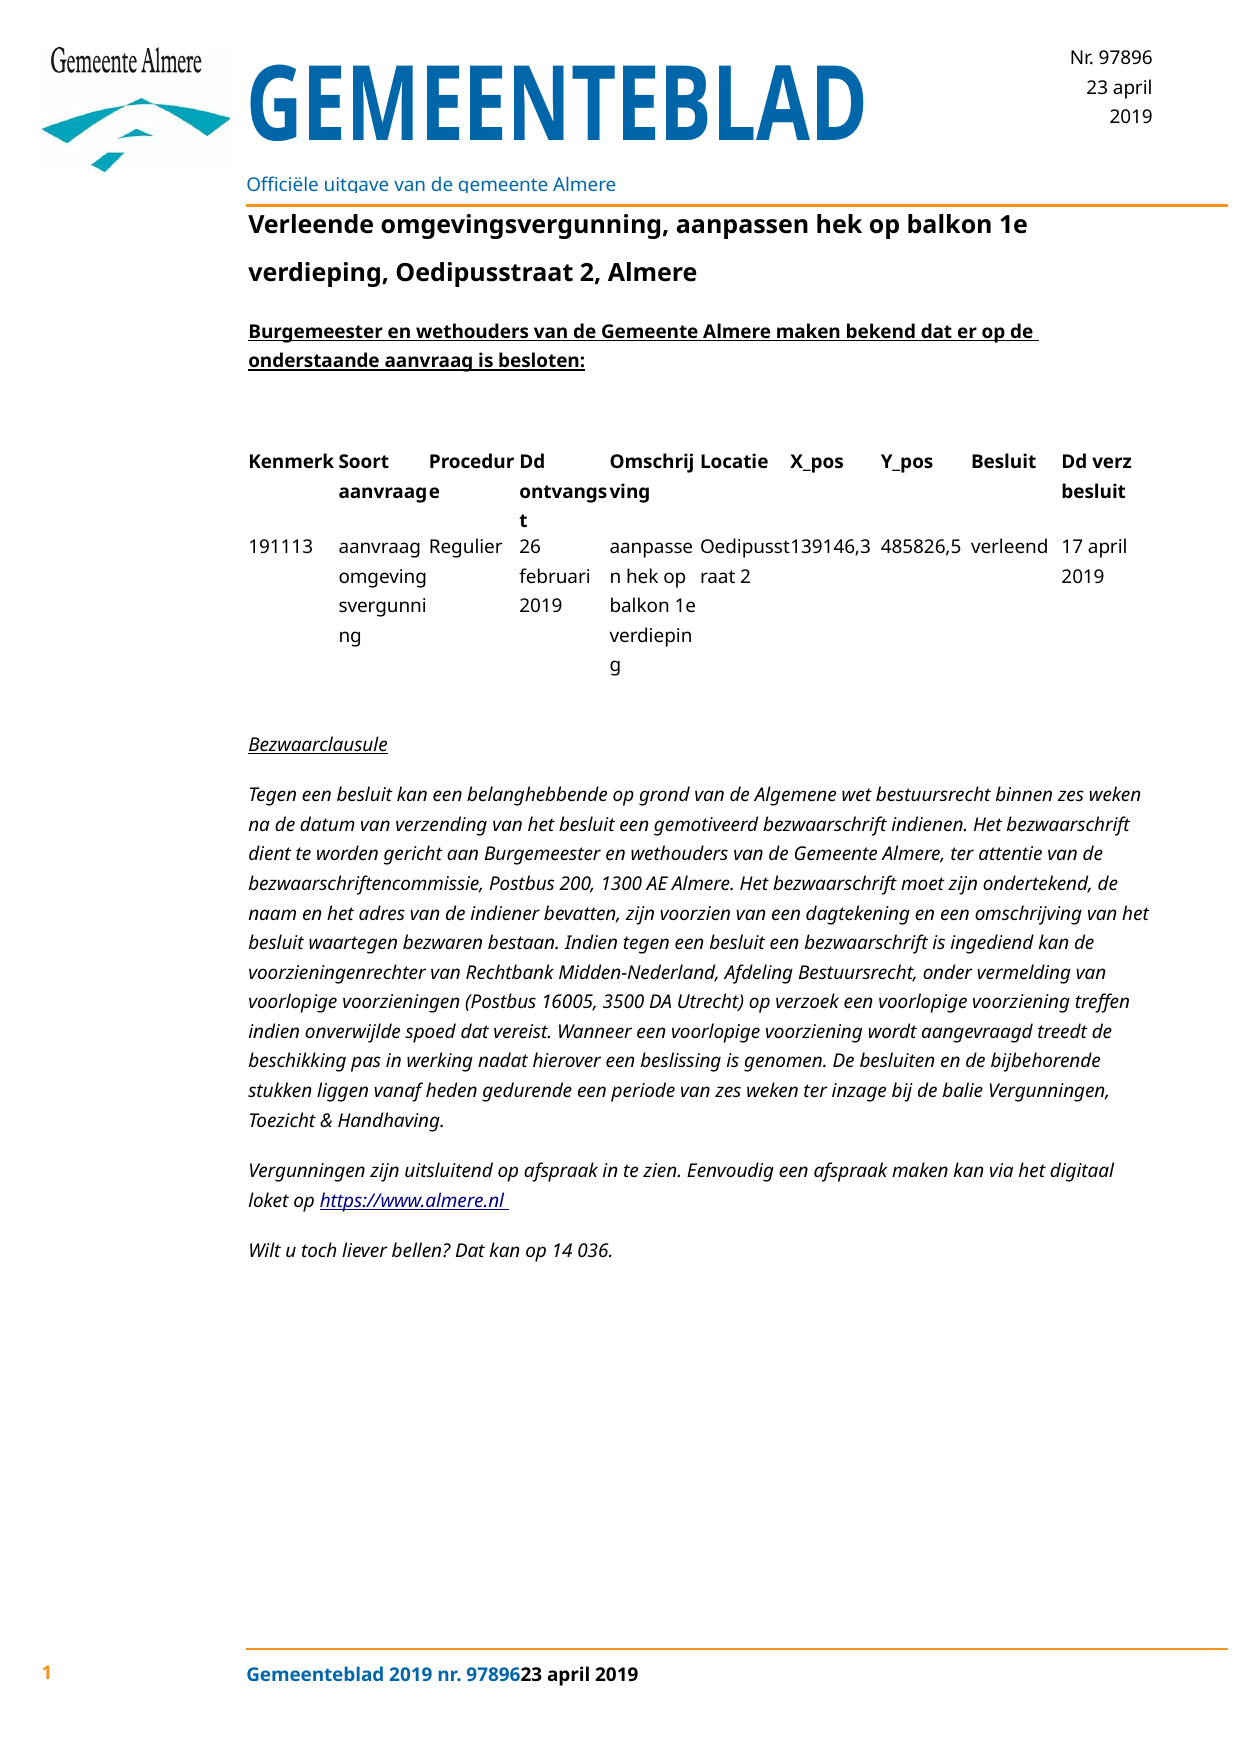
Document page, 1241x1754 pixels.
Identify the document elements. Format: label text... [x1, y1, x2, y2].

table_cell 139146,3 [790, 533, 881, 677]
table_header Omschrijving [609, 449, 700, 533]
table_header Y_pos [881, 449, 971, 533]
text Verleende omgevingsvergunning, aanpassen hek op balkon 1e verdieping, Oedipusstraat 2, Almere [248, 207, 1152, 288]
table_header Locatie [700, 449, 790, 533]
table_cell Oedipusstraat 2 [700, 533, 790, 677]
picture [41, 47, 231, 172]
table_cell aanpassen hek op balkon 1e verdieping [609, 533, 700, 677]
table_header X_pos [790, 449, 881, 533]
table_cell 17 april 2019 [1061, 533, 1152, 677]
table_cell Regulier [429, 533, 519, 677]
table_cell 26 februari 2019 [519, 533, 609, 677]
table_header Procedure [429, 449, 519, 533]
table_header Soort aanvraag [338, 449, 429, 533]
table_cell 485826,5 [881, 533, 971, 677]
table_header Dd ontvangst [519, 449, 609, 533]
text Bezwaarclausule [248, 731, 1152, 757]
text Tegen een besluit kan een belanghebbende op grond van de Algemene wet bestuursrecht binnen zes weken na de datum van verzending van het besluit een gemotiveerd bezwaarschrift indienen. Het bezwaarschrift dient te worden gericht aan Burgemeester en wethouders van de Gemeente Almere, ter attentie van de bezwaarschriftencommissie, Postbus 200, 1300 AE Almere. Het bezwaarschrift moet zijn ondertekend, de naam en het adres van de indiener bevatten, zijn voorzien van een dagtekening en een omschrijving van het besluit waartegen bezwaren bestaan. Indien tegen een besluit een bezwaarschrift is ingediend kan de voorzieningenrechter van Rechtbank Midden-Nederland, Afdeling Bestuursrecht, onder vermelding van voorlopige voorzieningen (Postbus 16005, 3500 DA Utrecht) op verzoek een voorlopige voorziening treffen indien onverwijlde spoed dat vereist. Wanneer een voorlopige voorziening wordt aangevraagd treedt de beschikking pas in werking nadat hierover een beslissing is genomen. De besluiten en de bijbehorende stukken liggen vanaf heden gedurende een periode van zes weken ter inzage bij de balie Vergunningen, Toezicht & Handhaving. [248, 781, 1152, 1133]
table_header Kenmerk [248, 449, 338, 533]
table_cell aanvraag omgevingsvergunning [338, 533, 429, 677]
table_header Besluit [971, 449, 1061, 533]
text Vergunningen zijn uitsluitend op afspraak in te zien. Eenvoudig een afspraak maken kan via het digitaal loket op https://www.almere.nl [248, 1157, 1152, 1213]
table_cell 191113 [248, 533, 338, 677]
table_header Dd verz besluit [1061, 449, 1152, 533]
table_cell verleend [971, 533, 1061, 677]
text Burgemeester en wethouders van de Gemeente Almere maken bekend dat er op de onderstaande aanvraag is besloten: [248, 318, 1152, 373]
text Wilt u toch liever bellen? Dat kan op 14 036. [248, 1237, 1152, 1263]
